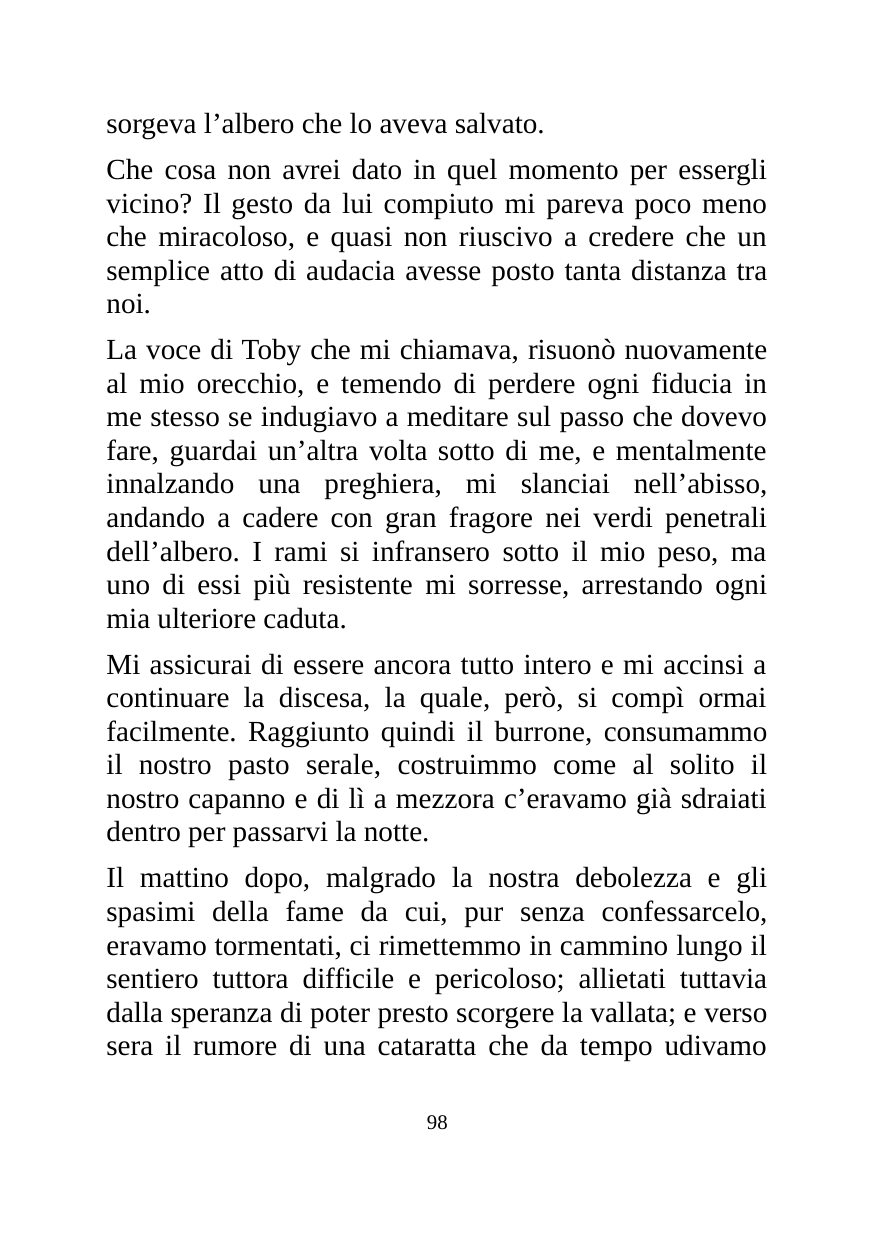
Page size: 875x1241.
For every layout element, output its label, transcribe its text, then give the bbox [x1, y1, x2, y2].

text La voce di Toby che mi chiamava, risuonò nuovamente al mio orecchio, e temendo di perdere ogni fiducia in me stesso se indugiavo a meditare sul passo che dovevo fare, guardai un’altra volta sotto di me, e mentalmente innalzando una preghiera, mi slanciai nell’abisso, andando a cadere con gran fragore nei verdi penetrali dell’albero. I rami si infransero sotto il mio peso, ma uno di essi più resistente mi sorresse, arrestando ogni mia ulteriore caduta. [106, 332, 768, 634]
text Che cosa non avrei dato in quel momento per essergli vicino? Il gesto da lui compiuto mi pareva poco meno che miracoloso, e quasi non riuscivo a credere che un semplice atto di audacia avesse posto tanta distanza tra noi. [106, 152, 768, 320]
text Il mattino dopo, malgrado la nostra debolezza e gli spasimi della fame da cui, pur senza confessarcelo, eravamo tormentati, ci rimettemmo in cammino lungo il sentiero tuttora difficile e pericoloso; allietati tuttavia dalla speranza di poter presto scorgere la vallata; e verso sera il rumore di una cataratta che da tempo udivamo [106, 861, 768, 1062]
text sorgeva l’albero che lo aveva salvato. [106, 106, 768, 140]
text Mi assicurai di essere ancora tutto intero e mi accinsi a continuare la discesa, la quale, però, si compì ormai facilmente. Raggiunto quindi il burrone, consumammo il nostro pasto serale, costruimmo come al solito il nostro capanno e di lì a mezzora c’eravamo già sdraiati dentro per passarvi la notte. [106, 647, 768, 848]
